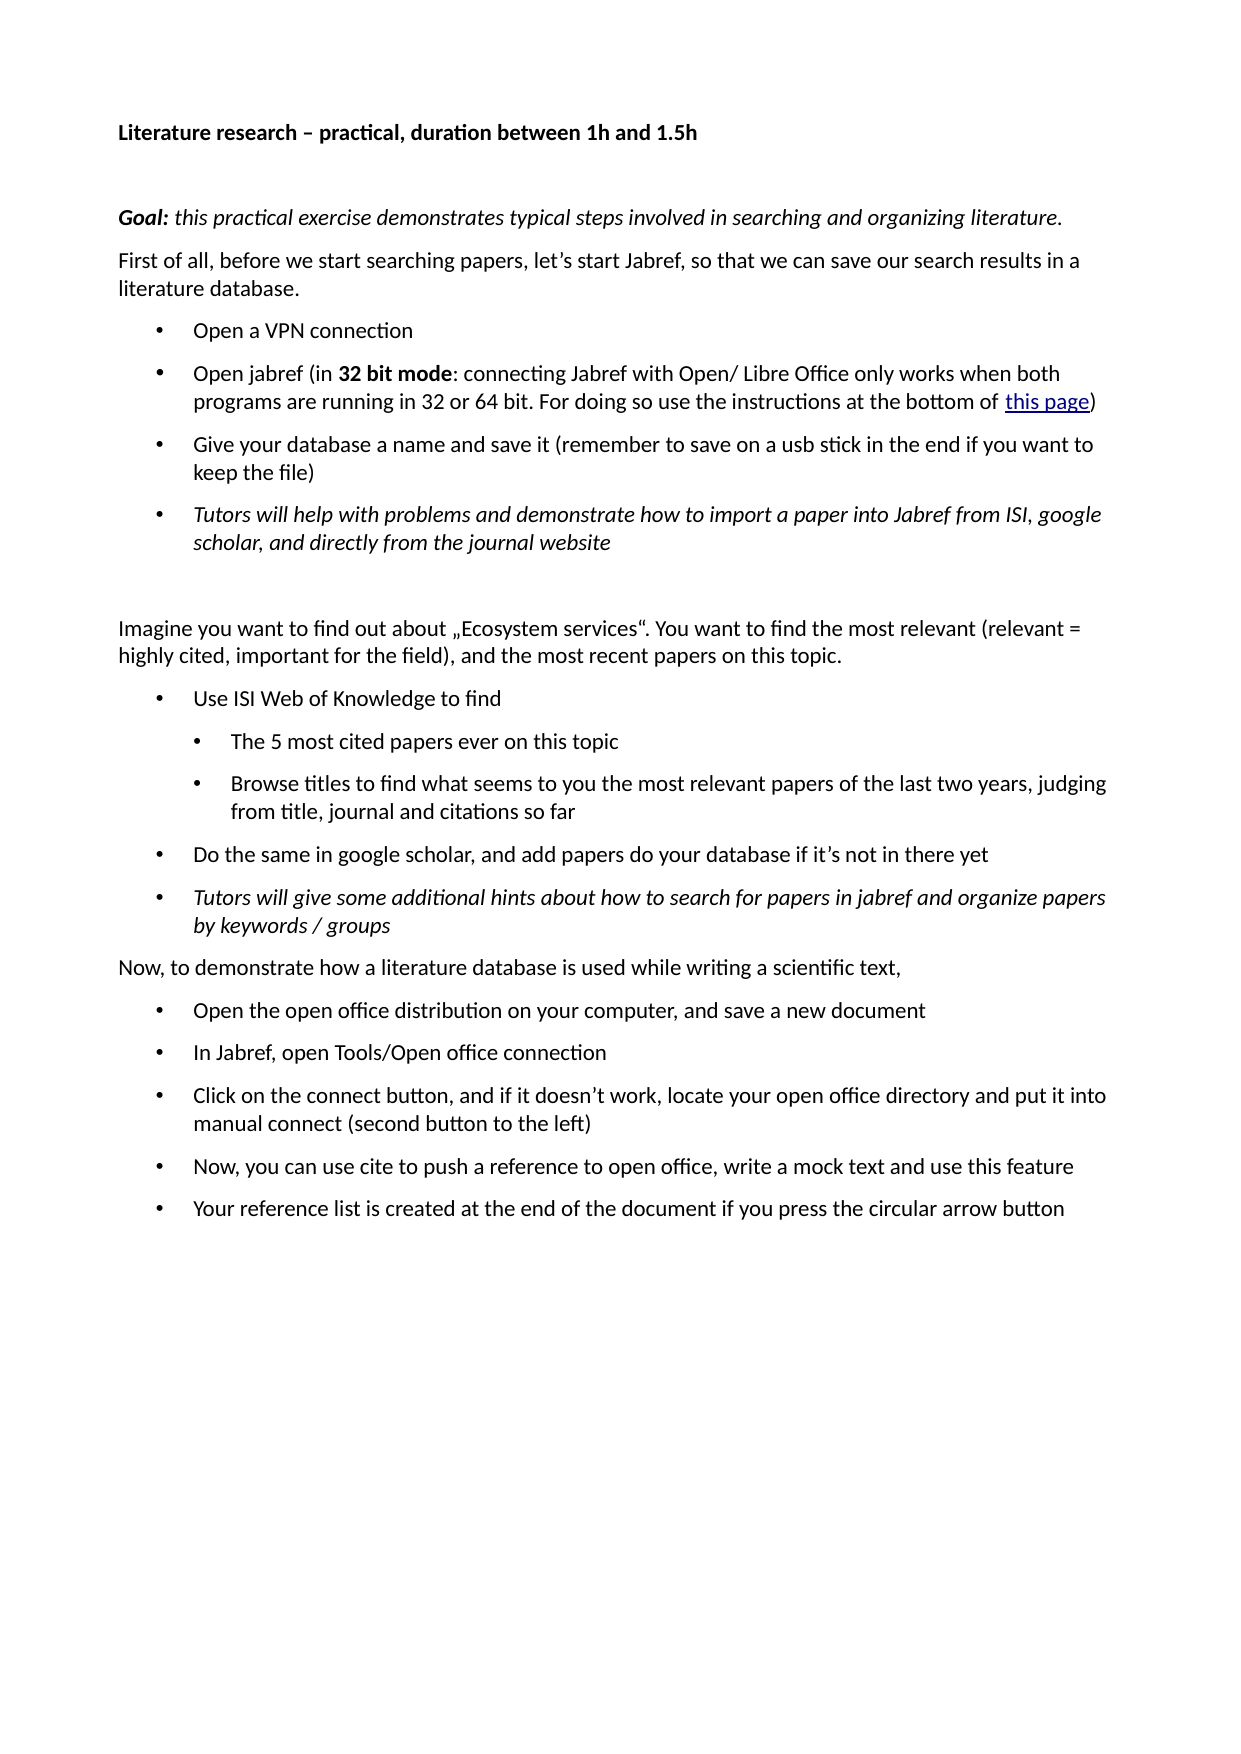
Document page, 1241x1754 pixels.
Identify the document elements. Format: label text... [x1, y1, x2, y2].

list Open a VPN connection [156, 317, 1122, 344]
list Give your database a name and save it (remember to save on a usb stick in the end if you want to keep the file) [156, 430, 1122, 486]
list Open the open office distribution on your computer, and save a new document [156, 996, 1122, 1024]
list Do the same in google scholar, and add papers do your database if it’s not in there yet [156, 840, 1122, 868]
list Open jabref (in 32 bit mode: connecting Jabref with Open/ Libre Office only works when both programs are running in 32 or 64 bit. For doing so use the instructions at the bottom of this page) [156, 359, 1122, 415]
text Literature research – practical, duration between 1h and 1.5h [118, 118, 1122, 146]
text Now, to demonstrate how a literature database is used while writing a scientific text, [118, 953, 1122, 981]
text First of all, before we start searching papers, let’s start Jabref, so that we can save our search results in a literature database. [118, 246, 1122, 302]
list The 5 most cited papers ever on this topic [193, 727, 1122, 755]
list Tutors will give some additional hints about how to search for papers in jabref and organize papers by keywords / groups [156, 883, 1122, 939]
text Goal: this practical exercise demonstrates typical steps involved in searching and organizing literature. [118, 203, 1122, 231]
text Imagine you want to find out about „Ecosystem services“. You want to find the most relevant (relevant = highly cited, important for the field), and the most recent papers on this topic. [118, 614, 1122, 670]
list Browse titles to find what seems to you the most relevant papers of the last two years, judging from title, journal and citations so far [193, 769, 1122, 826]
list Now, you can use cite to push a reference to open office, write a mock text and use this feature [156, 1152, 1122, 1180]
list Your reference list is created at the end of the document if you press the circular arrow button [156, 1194, 1122, 1222]
list In Jabref, open Tools/Open office connection [156, 1038, 1122, 1067]
list Click on the connect button, and if it doesn’t work, locate your open office directory and put it into manual connect (second button to the left) [156, 1081, 1122, 1137]
list Tutors will help with problems and demonstrate how to import a paper into Jabref from ISI, google scholar, and directly from the journal website [156, 500, 1122, 556]
list Use ISI Web of Knowledge to find [156, 684, 1122, 712]
